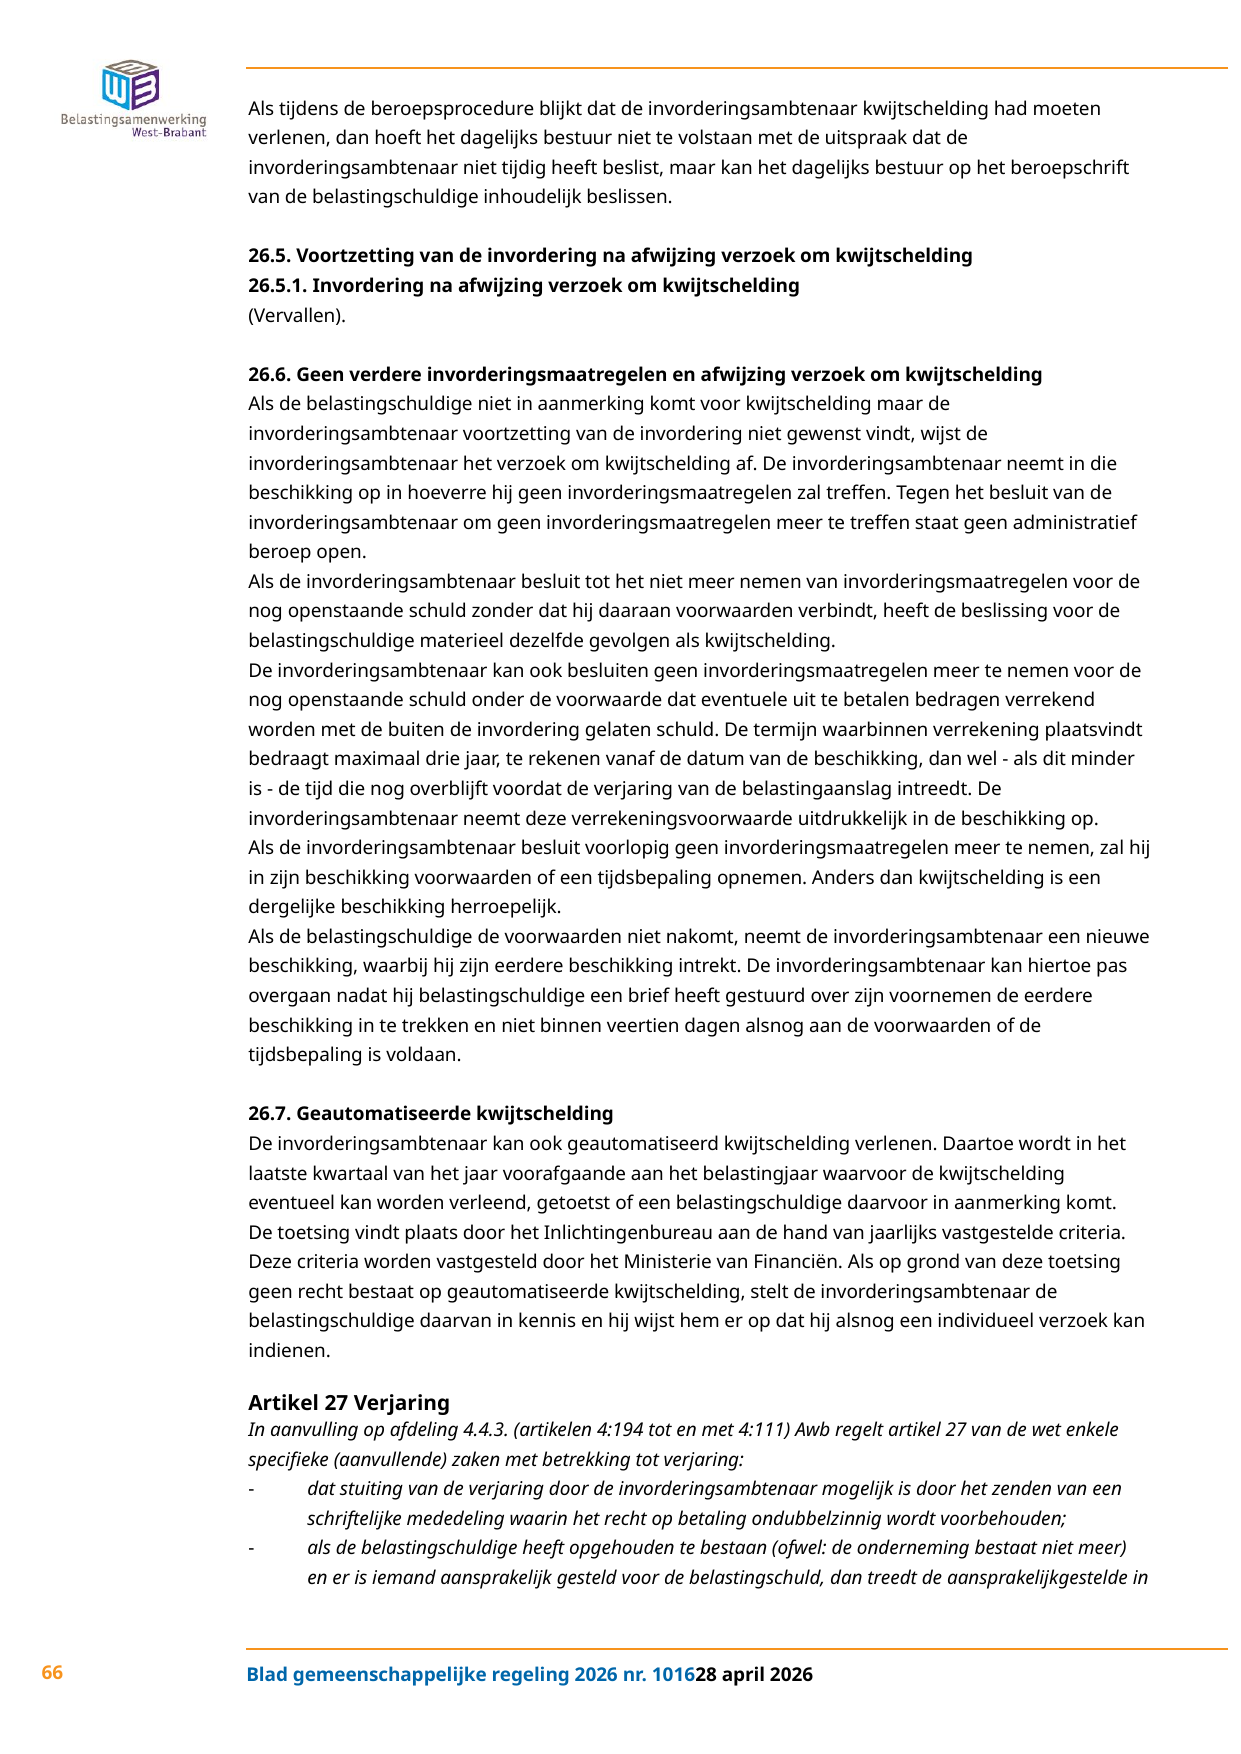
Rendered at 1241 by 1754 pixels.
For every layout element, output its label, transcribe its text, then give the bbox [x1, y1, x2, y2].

list als de belastingschuldige heeft opgehouden te bestaan (ofwel: de onderneming bestaat niet meer) en er is iemand aansprakelijk gesteld voor de belastingschuld, dan treedt de aansprakelijkgestelde in [248, 1534, 1152, 1590]
text De invorderingsambtenaar kan ook geautomatiseerd kwijtschelding verlenen. Daartoe wordt in het laatste kwartaal van het jaar voorafgaande aan het belastingjaar waarvoor de kwijtschelding eventueel kan worden verleend, getoetst of een belastingschuldige daarvoor in aanmerking komt. [248, 1130, 1152, 1215]
text Als tijdens de beroepsprocedure blijkt dat de invorderingsambtenaar kwijtschelding had moeten verlenen, dan hoeft het dagelijks bestuur niet te volstaan met de uitspraak dat de invorderingsambtenaar niet tijdig heeft beslist, maar kan het dagelijks bestuur op het beroepschrift van de belastingschuldige inhoudelijk beslissen. [248, 95, 1152, 209]
list dat stuiting van de verjaring door de invorderingsambtenaar mogelijk is door het zenden van een schriftelijke mededeling waarin het recht op betaling ondubbelzinnig wordt voorbehouden; [248, 1475, 1152, 1531]
text (Vervallen). [248, 302, 1152, 328]
text Als de belastingschuldige niet in aanmerking komt voor kwijtschelding maar de invorderingsambtenaar voortzetting van de invordering niet gewenst vindt, wijst de invorderingsambtenaar het verzoek om kwijtschelding af. De invorderingsambtenaar neemt in die beschikking op in hoeverre hij geen invorderingsmaatregelen zal treffen. Tegen het besluit van de invorderingsambtenaar om geen invorderingsmaatregelen meer te treffen staat geen administratief beroep open. [248, 391, 1152, 564]
picture [41, 47, 231, 172]
text 26.5. Voortzetting van de invordering na afwijzing verzoek om kwijtschelding [248, 243, 1152, 268]
text In aanvulling op afdeling 4.4.3. (artikelen 4:194 tot en met 4:111) Awb regelt artikel 27 van de wet enkele specifieke (aanvullende) zaken met betrekking tot verjaring: [248, 1416, 1152, 1471]
text Als de invorderingsambtenaar besluit voorlopig geen invorderingsmaatregelen meer te nemen, zal hij in zijn beschikking voorwaarden of een tijdsbepaling opnemen. Anders dan kwijtschelding is een dergelijke beschikking herroepelijk. [248, 834, 1152, 919]
text 26.5.1. Invordering na afwijzing verzoek om kwijtschelding [248, 272, 1152, 298]
text De invorderingsambtenaar kan ook besluiten geen invorderingsmaatregelen meer te nemen voor de nog openstaande schuld onder de voorwaarde dat eventuele uit te betalen bedragen verrekend worden met de buiten de invordering gelaten schuld. De termijn waarbinnen verrekening plaatsvindt bedraagt maximaal drie jaar, te rekenen vanaf de datum van de beschikking, dan wel - als dit minder is - de tijd die nog overblijft voordat de verjaring van de belastingaanslag intreedt. De invorderingsambtenaar neemt deze verrekeningsvoorwaarde uitdrukkelijk in de beschikking op. [248, 657, 1152, 831]
text De toetsing vindt plaats door het Inlichtingenbureau aan de hand van jaarlijks vastgestelde criteria. Deze criteria worden vastgesteld door het Ministerie van Financiën. Als op grond van deze toetsing geen recht bestaat op geautomatiseerde kwijtschelding, stelt de invorderingsambtenaar de belastingschuldige daarvan in kennis en hij wijst hem er op dat hij alsnog een individueel verzoek kan indienen. [248, 1219, 1152, 1363]
text Als de invorderingsambtenaar besluit tot het niet meer nemen van invorderingsmaatregelen voor de nog openstaande schuld zonder dat hij daaraan voorwaarden verbindt, heeft de beslissing voor de belastingschuldige materieel dezelfde gevolgen als kwijtschelding. [248, 568, 1152, 653]
text Als de belastingschuldige de voorwaarden niet nakomt, neemt de invorderingsambtenaar een nieuwe beschikking, waarbij hij zijn eerdere beschikking intrekt. De invorderingsambtenaar kan hiertoe pas overgaan nadat hij belastingschuldige een brief heeft gestuurd over zijn voornemen de eerdere beschikking in te trekken en niet binnen veertien dagen alsnog aan de voorwaarden of de tijdsbepaling is voldaan. [248, 923, 1152, 1067]
text Artikel 27 Verjaring [248, 1388, 1152, 1416]
text 26.6. Geen verdere invorderingsmaatregelen en afwijzing verzoek om kwijtschelding [248, 361, 1152, 387]
text 26.7. Geautomatiseerde kwijtschelding [248, 1101, 1152, 1126]
